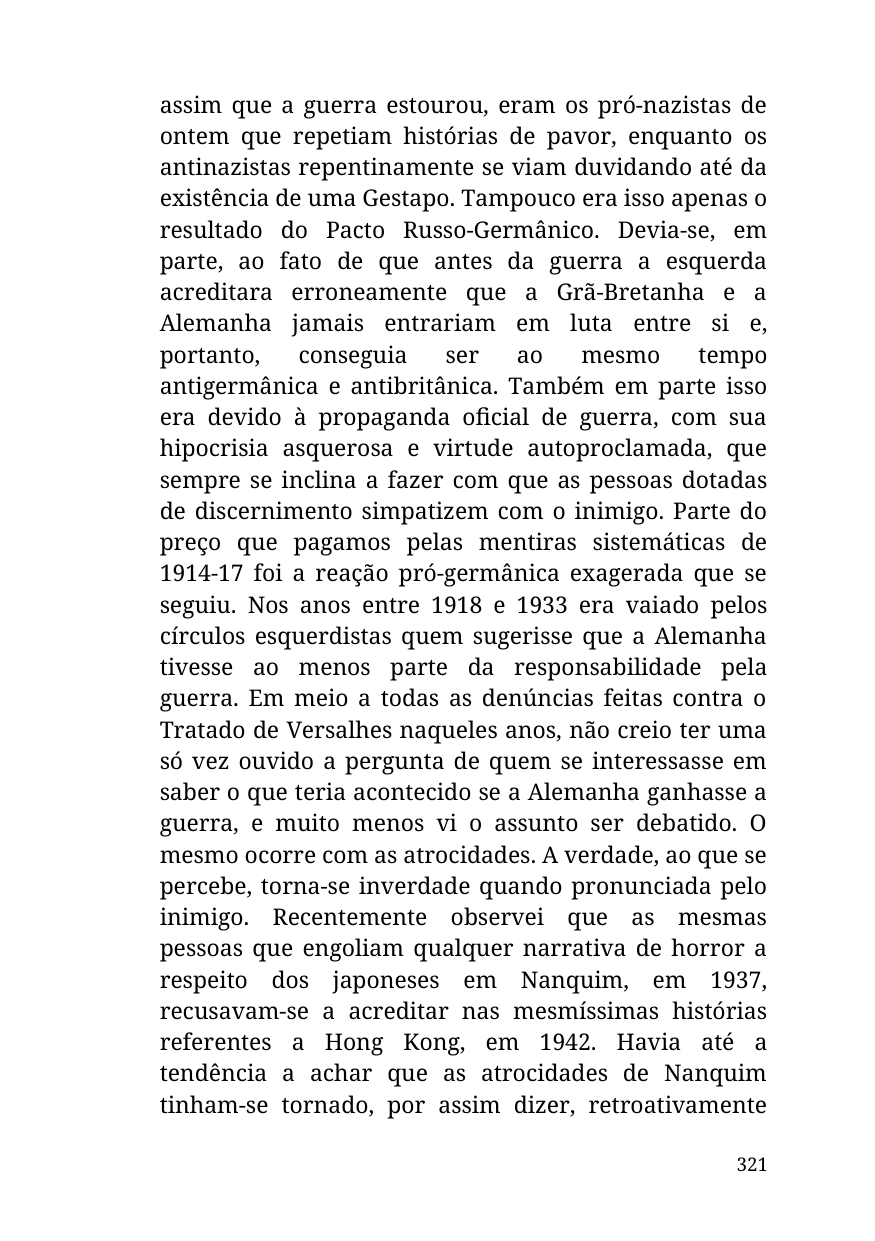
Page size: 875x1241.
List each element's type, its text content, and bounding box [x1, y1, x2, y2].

text assim que a guerra estourou, eram os pró-nazistas de ontem que repetiam histórias de pavor, enquanto os antinazistas repentinamente se viam duvidando até da existência de uma Gestapo. Tampouco era isso apenas o resultado do Pacto Russo-Germânico. Devia-se, em parte, ao fato de que antes da guerra a esquerda acreditara erroneamente que a Grã-Bretanha e a Alemanha jamais entrariam em luta entre si e, portanto, conseguia ser ao mesmo tempo antigermânica e antibritânica. Também em parte isso era devido à propaganda oficial de guerra, com sua hipocrisia asquerosa e virtude autoproclamada, que sempre se inclina a fazer com que as pessoas dotadas de discernimento simpatizem com o inimigo. Parte do preço que pagamos pelas mentiras sistemáticas de 1914-17 foi a reação pró-germânica exagerada que se seguiu. Nos anos entre 1918 e 1933 era vaiado pelos círculos esquerdistas quem sugerisse que a Alemanha tivesse ao menos parte da responsabilidade pela guerra. Em meio a todas as denúncias feitas contra o Tratado de Versalhes naqueles anos, não creio ter uma só vez ouvido a pergunta de quem se interessasse em saber o que teria acontecido se a Alemanha ganhasse a guerra, e muito menos vi o assunto ser debatido. O mesmo ocorre com as atrocidades. A verdade, ao que se percebe, torna-se inverdade quando pronunciada pelo inimigo. Recentemente observei que as mesmas pessoas que engoliam qualquer narrativa de horror a respeito dos japoneses em Nanquim, em 1937, recusavam-se a acreditar nas mesmíssimas histórias referentes a Hong Kong, em 1942. Havia até a tendência a achar que as atrocidades de Nanquim tinham-se tornado, por assim dizer, retroativamente [159, 88, 768, 1120]
